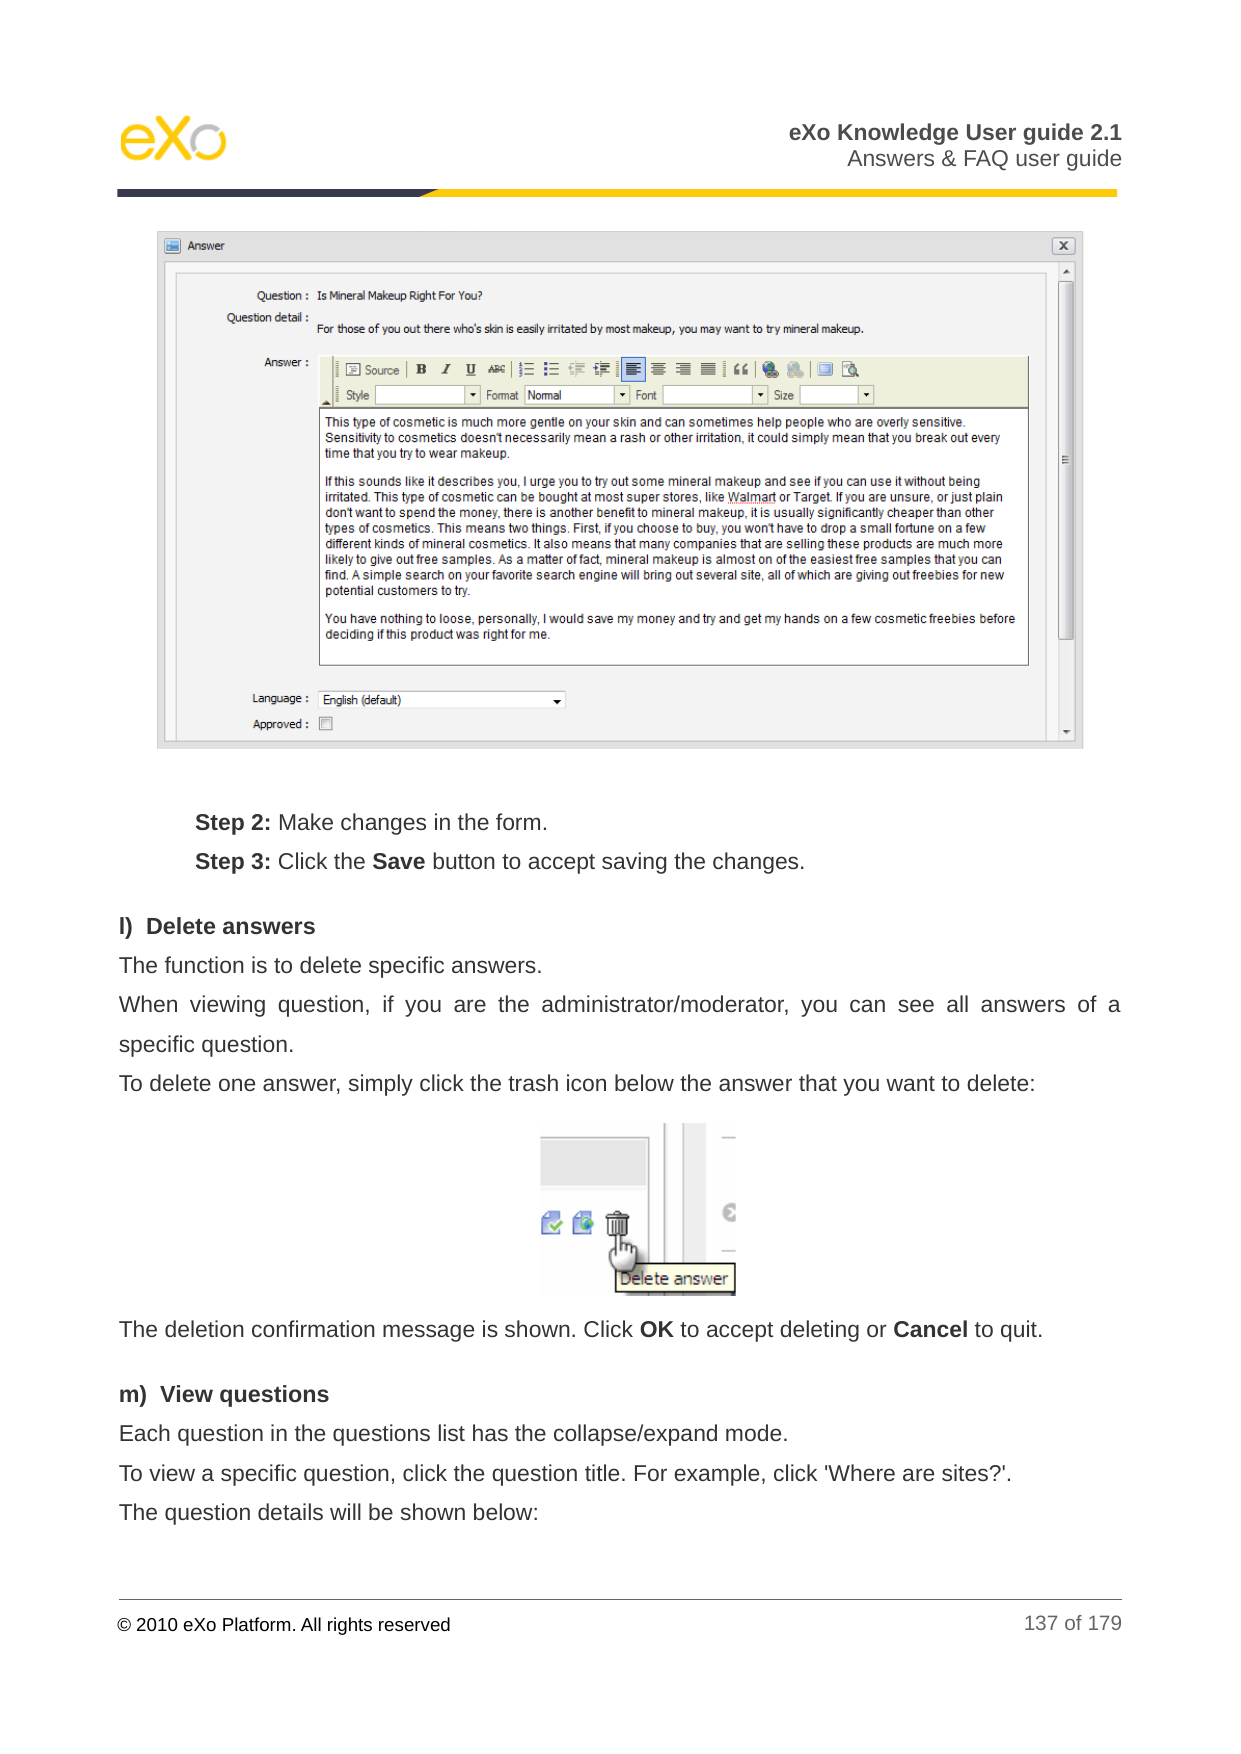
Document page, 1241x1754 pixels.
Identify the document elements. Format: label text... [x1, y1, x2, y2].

subtitle Delete answers [118, 913, 1122, 939]
text The function is to delete specific answers. [118, 952, 1122, 978]
picture [120, 115, 227, 161]
text To delete one answer, simply click the trash icon below the answer that you want to delete: [118, 1070, 1122, 1097]
subtitle View questions [118, 1381, 1122, 1408]
text To view a specific question, click the question title. For example, click 'Where are sites?'. [118, 1459, 1122, 1486]
picture [157, 231, 1084, 749]
picture [117, 189, 1118, 197]
text The question details will be shown below: [118, 1499, 1122, 1525]
list Step 3: Click the Save button to accept saving the changes. [157, 848, 1122, 874]
text Each question in the questions list has the collapse/expand mode. [118, 1420, 1122, 1446]
text The deletion confirmation message is shown. Click OK to accept deleting or Cancel to quit. [118, 1110, 1122, 1343]
text When viewing question, if you are the administrator/moderator, you can see all answers of a specific question. [118, 991, 1122, 1057]
list Step 2: Make changes in the form. [157, 809, 1122, 835]
picture [540, 1123, 736, 1296]
